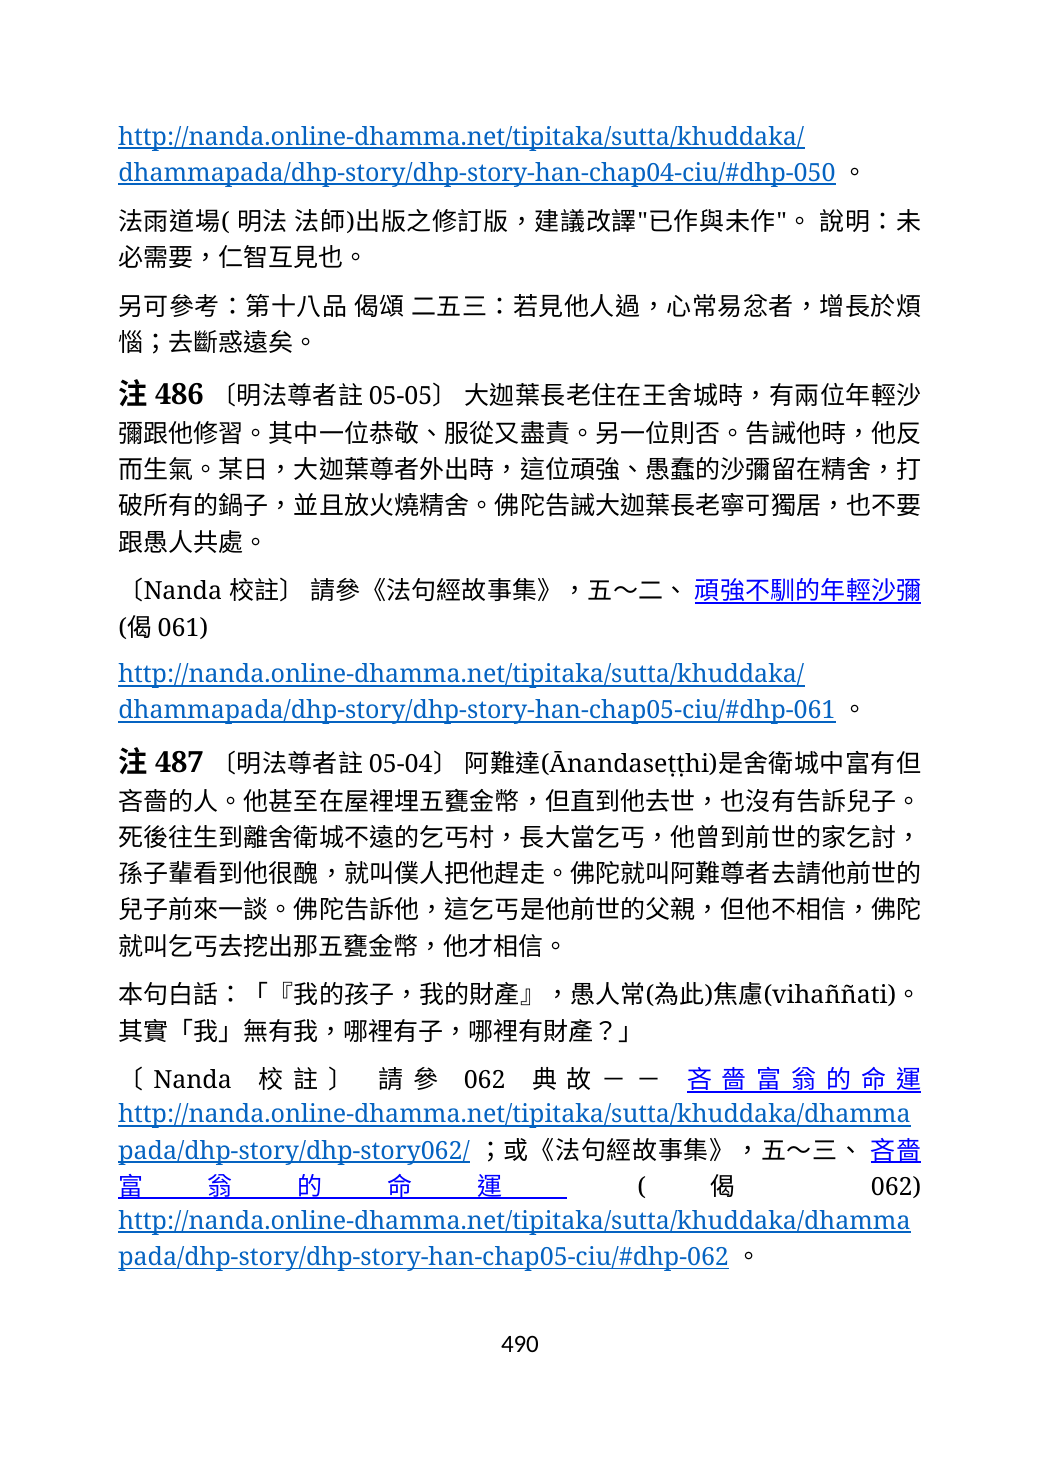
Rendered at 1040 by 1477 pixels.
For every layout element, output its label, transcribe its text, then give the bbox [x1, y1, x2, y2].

text 另可參考：第十八品 偈頌 二五三：若見他人過，心常易忿者，增長於煩惱；去斷惑遠矣。 [118, 286, 921, 358]
text http://nanda.online-dhamma.net/tipitaka/sutta/khuddaka/dhammapada/dhp-story/dhp-story-han-chap05-ciu/#dhp-061 。 [118, 656, 921, 726]
text 本句白話：「『我的孩子，我的財產』，愚人常(為此)焦慮(vihaññati)。其實「我」無有我，哪裡有子，哪裡有財產？」 [118, 975, 921, 1047]
text 注 486 〔明法尊者註05-05〕 大迦葉長老住在王舍城時，有兩位年輕沙彌跟他修習。其中一位恭敬、服從又盡責。另一位則否。告誡他時，他反而生氣。某日，大迦葉尊者外出時，這位頑強、愚蠢的沙彌留在精舍，打破所有的鍋子，並且放火燒精舍。佛陀告誡大迦葉長老寧可獨居，也不要跟愚人共處。 [118, 371, 921, 558]
text 〔Nanda 校註〕 請參 062 典故－－ 吝嗇富翁的命運 http://nanda.online-dhamma.net/tipitaka/sutta/khuddaka/dhammapada/dhp-story/dhp-story062/ ；或《法句經故事集》，五～三、 吝嗇富翁的命運 (偈 062) http://nanda.online-dhamma.net/tipitaka/sutta/khuddaka/dhammapada/dhp-story/dhp-story-han-chap05-ciu/#dhp-062 。 [118, 1060, 921, 1273]
text http://nanda.online-dhamma.net/tipitaka/sutta/khuddaka/dhammapada/dhp-story/dhp-story-han-chap04-ciu/#dhp-050 。 [118, 118, 921, 188]
text 〔Nanda 校註〕 請參《法句經故事集》，五～二、 頑強不馴的年輕沙彌 (偈 061) [118, 571, 921, 643]
text 注 487 〔明法尊者註05-04〕 阿難達(Ānandaseṭṭhi)是舍衛城中富有但吝嗇的人。他甚至在屋裡埋五甕金幣，但直到他去世，也沒有告訴兒子。死後往生到離舍衛城不遠的乞丐村，長大當乞丐，他曾到前世的家乞討，孫子輩看到他很醜，就叫僕人把他趕走。佛陀就叫阿難尊者去請他前世的兒子前來一談。佛陀告訴他，這乞丐是他前世的父親，但他不相信，佛陀就叫乞丐去挖出那五甕金幣，他才相信。 [118, 739, 921, 962]
text 法雨道場( 明法 法師)出版之修訂版，建議改譯"已作與未作"。 說明：未必需要，仁智互見也。 [118, 201, 921, 273]
